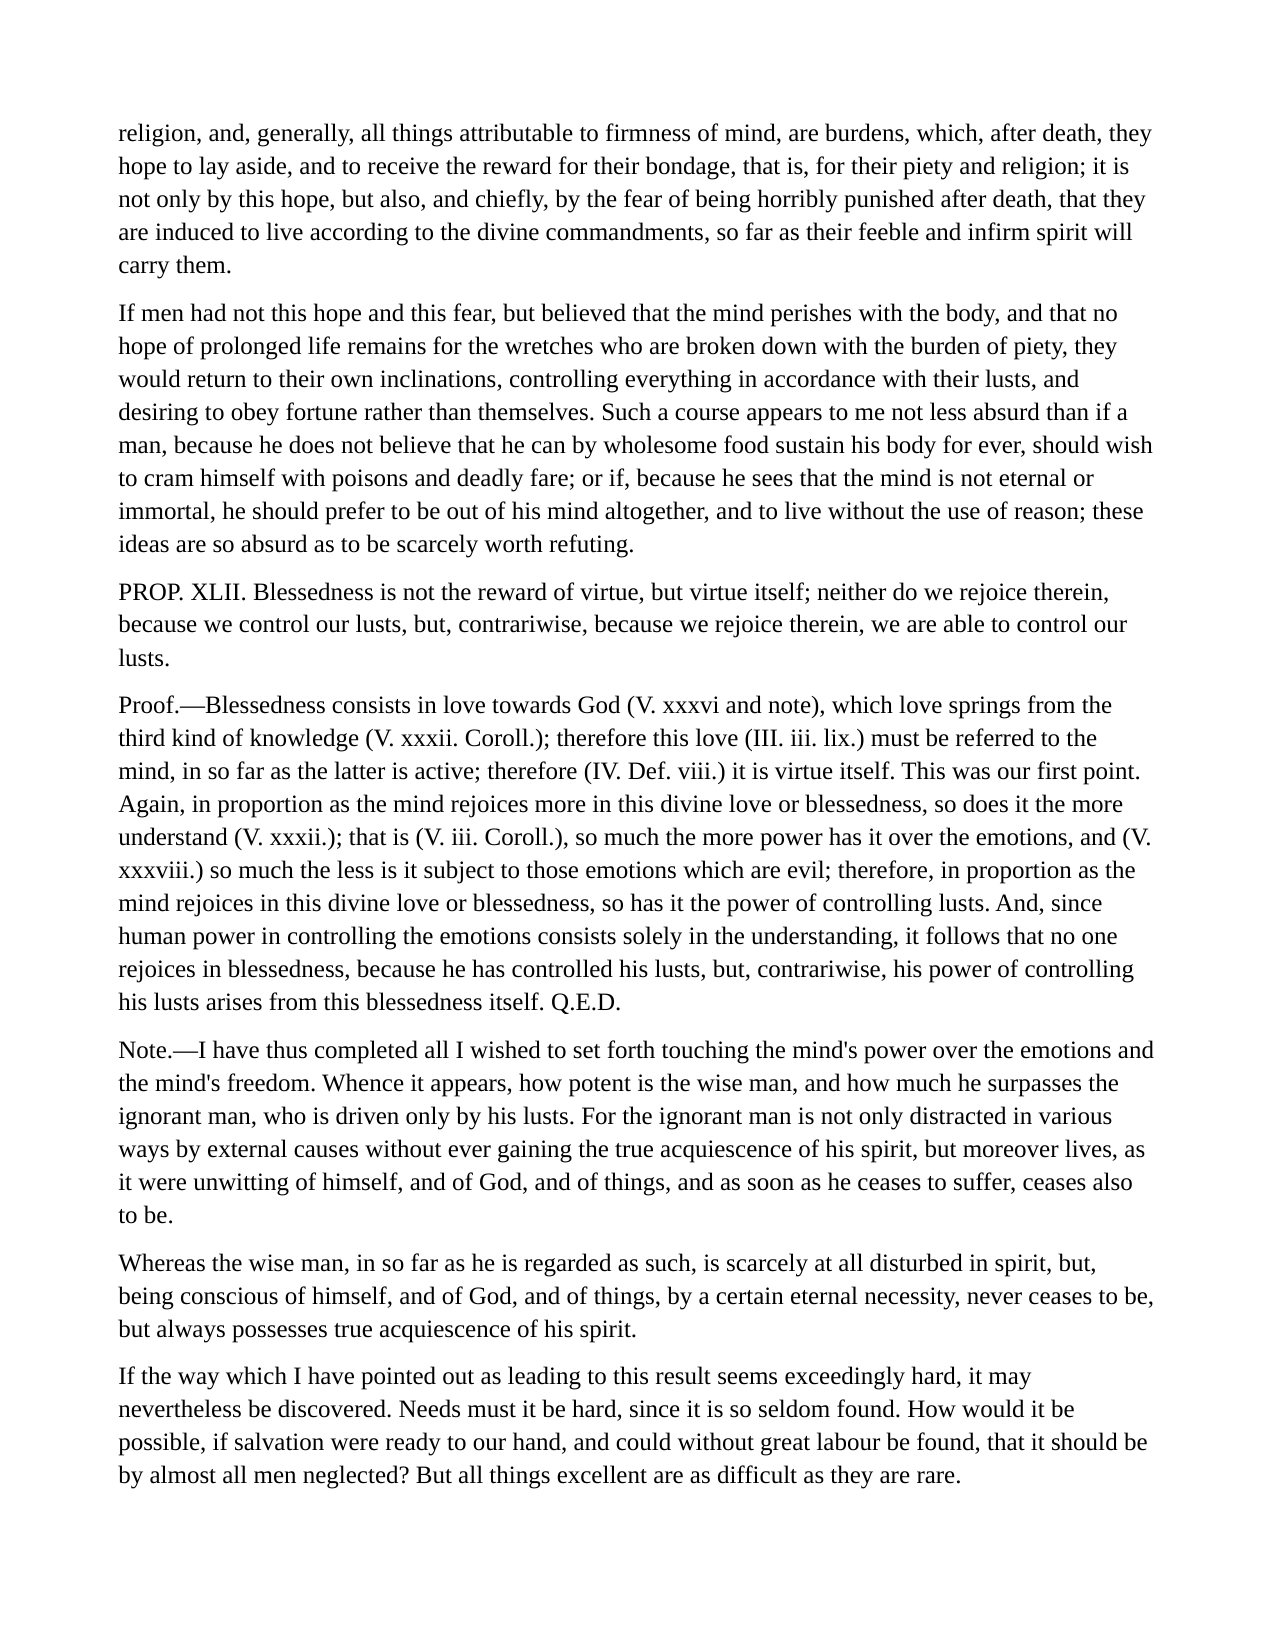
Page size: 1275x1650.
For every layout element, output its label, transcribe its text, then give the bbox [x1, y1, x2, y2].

text religion, and, generally, all things attributable to firmness of mind, are burdens, which, after death, they hope to lay aside, and to receive the reward for their bondage, that is, for their piety and religion; it is not only by this hope, but also, and chiefly, by the fear of being horribly punished after death, that they are induced to live according to the divine commandments, so far as their feeble and infirm spirit will carry them. [118, 118, 1157, 279]
text Whereas the wise man, in so far as he is regarded as such, is scarcely at all disturbed in spirit, but, being conscious of himself, and of God, and of things, by a certain eternal necessity, never ceases to be, but always possesses true acquiescence of his spirit. [118, 1248, 1157, 1342]
text PROP. XLII. Blessedness is not the reward of virtue, but virtue itself; neither do we rejoice therein, because we control our lusts, but, contrariwise, because we rejoice therein, we are able to control our lusts. [118, 577, 1157, 671]
text Proof.—Blessedness consists in love towards God (V. xxxvi and note), which love springs from the third kind of knowledge (V. xxxii. Coroll.); therefore this love (III. iii. lix.) must be referred to the mind, in so far as the latter is active; therefore (IV. Def. viii.) it is virtue itself. This was our first point. Again, in proportion as the mind rejoices more in this divine love or blessedness, so does it the more understand (V. xxxii.); that is (V. iii. Coroll.), so much the more power has it over the emotions, and (V. xxxviii.) so much the less is it subject to those emotions which are evil; therefore, in proportion as the mind rejoices in this divine love or blessedness, so has it the power of controlling lusts. And, since human power in controlling the emotions consists solely in the understanding, it follows that no one rejoices in blessedness, because he has controlled his lusts, but, contrariwise, his power of controlling his lusts arises from this blessedness itself. Q.E.D. [118, 690, 1157, 1016]
text If the way which I have pointed out as leading to this result seems exceedingly hard, it may nevertheless be discovered. Needs must it be hard, since it is so seldom found. How would it be possible, if salvation were ready to our hand, and could without great labour be found, that it should be by almost all men neglected? But all things excellent are as difficult as they are rare. [118, 1361, 1157, 1489]
text Note.—I have thus completed all I wished to set forth touching the mind's power over the emotions and the mind's freedom. Whence it appears, how potent is the wise man, and how much he surpasses the ignorant man, who is driven only by his lusts. For the ignorant man is not only distracted in various ways by external causes without ever gaining the true acquiescence of his spirit, but moreover lives, as it were unwitting of himself, and of God, and of things, and as soon as he ceases to suffer, ceases also to be. [118, 1035, 1157, 1229]
text If men had not this hope and this fear, but believed that the mind perishes with the body, and that no hope of prolonged life remains for the wretches who are broken down with the burden of piety, they would return to their own inclinations, controlling everything in accordance with their lusts, and desiring to obey fortune rather than themselves. Such a course appears to me not less absurd than if a man, because he does not believe that he can by wholesome food sustain his body for ever, should wish to cram himself with poisons and deadly fare; or if, because he sees that the mind is not eternal or immortal, he should prefer to be out of his mind altogether, and to live without the use of reason; these ideas are so absurd as to be scarcely worth refuting. [118, 298, 1157, 558]
